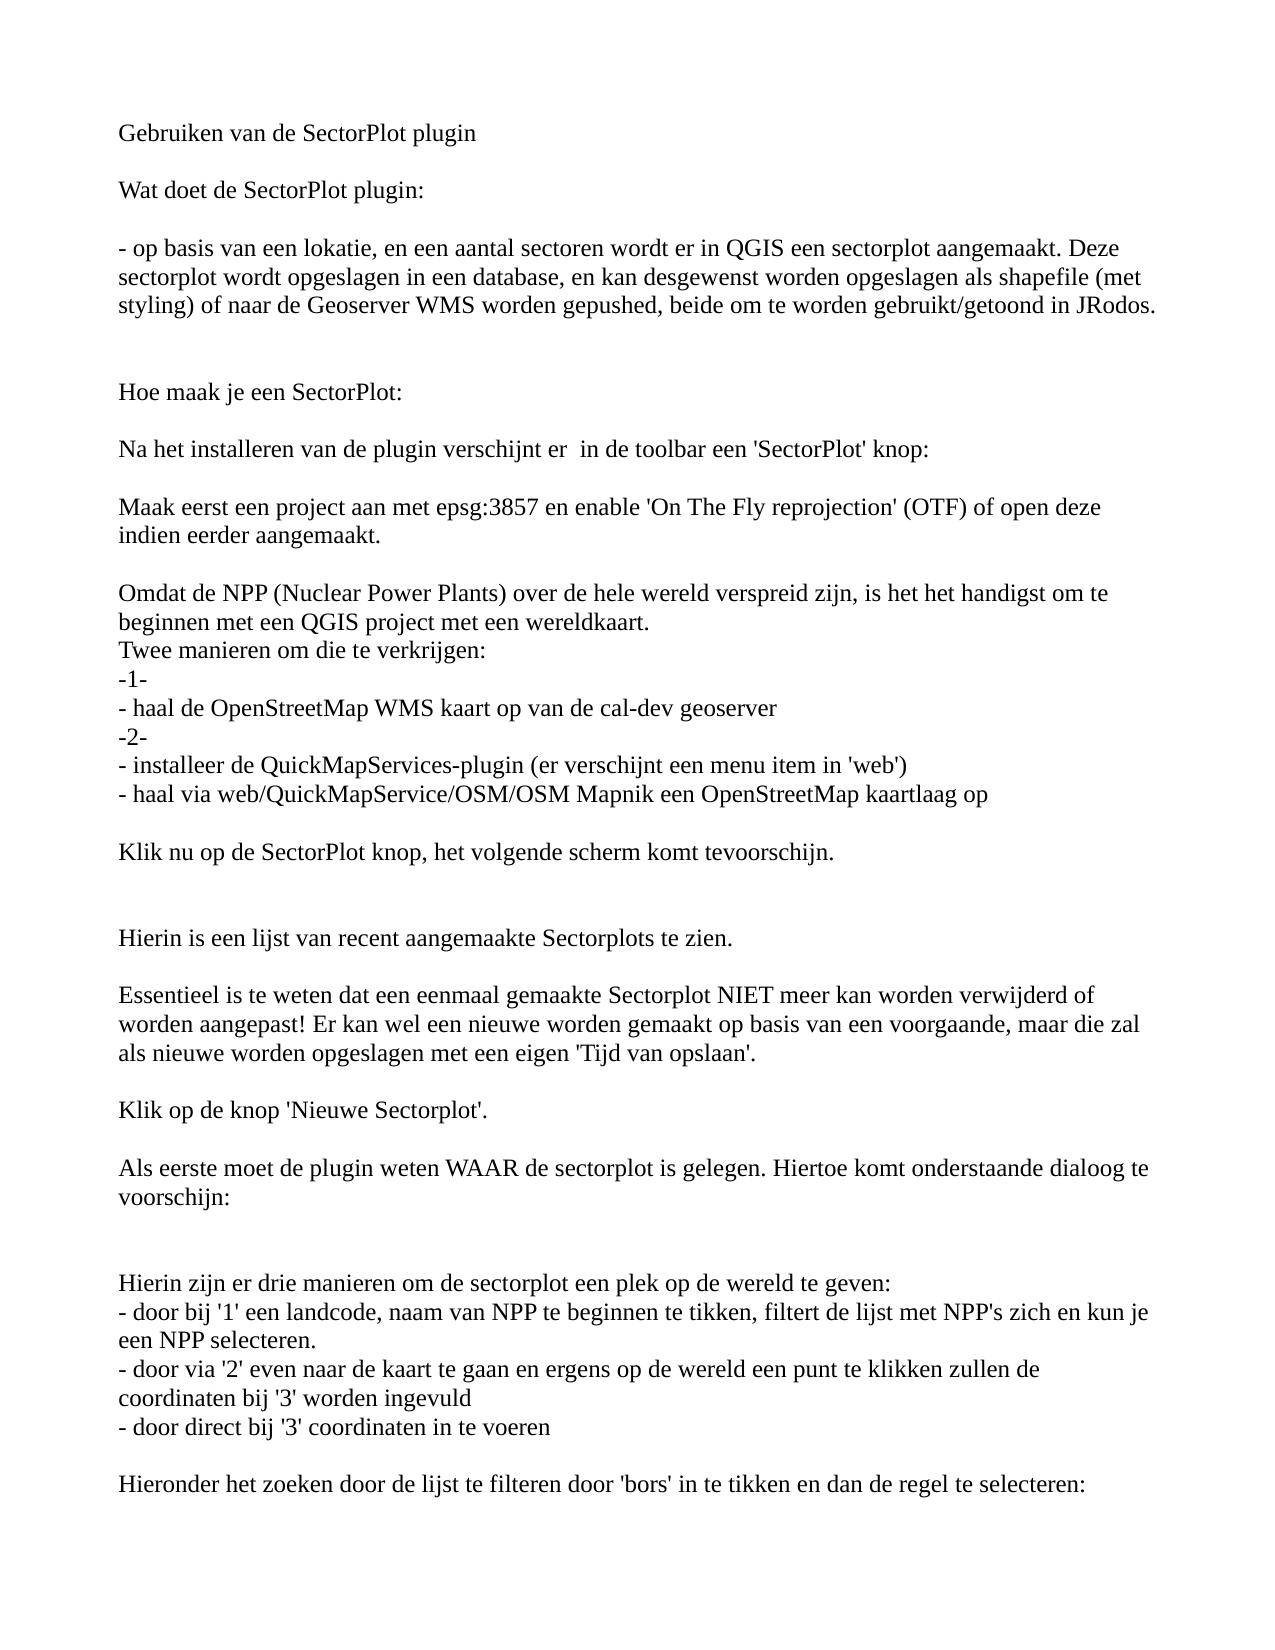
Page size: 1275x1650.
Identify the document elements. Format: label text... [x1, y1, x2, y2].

text Hoe maak je een SectorPlot: [118, 377, 1157, 406]
text - door bij '1' een landcode, naam van NPP te beginnen te tikken, filtert de lijst met NPP's zich en kun je een NPP selecteren. [118, 1297, 1157, 1354]
text Klik nu op de SectorPlot knop, het volgende scherm komt tevoorschijn. [118, 837, 1157, 866]
text Hieronder het zoeken door de lijst te filteren door 'bors' in te tikken en dan de regel te selecteren: [118, 1469, 1157, 1498]
text Hierin zijn er drie manieren om de sectorplot een plek op de wereld te geven: [118, 1268, 1157, 1297]
text - haal de OpenStreetMap WMS kaart op van de cal-dev geoserver [118, 693, 1157, 722]
text - op basis van een lokatie, en een aantal sectoren wordt er in QGIS een sectorplot aangemaakt. Deze sectorplot wordt opgeslagen in een database, en kan desgewenst worden opgeslagen als shapefile (met styling) of naar de Geoserver WMS worden gepushed, beide om te worden gebruikt/getoond in JRodos. [118, 233, 1157, 319]
text Hierin is een lijst van recent aangemaakte Sectorplots te zien. [118, 923, 1157, 952]
text - installeer de QuickMapServices-plugin (er verschijnt een menu item in 'web') [118, 751, 1157, 779]
text Na het installeren van de plugin verschijnt er in de toolbar een 'SectorPlot' knop: [118, 434, 1157, 463]
text Essentieel is te weten dat een eenmaal gemaakte Sectorplot NIET meer kan worden verwijderd of worden aangepast! Er kan wel een nieuwe worden gemaakt op basis van een voorgaande, maar die zal als nieuwe worden opgeslagen met een eigen 'Tijd van opslaan'. [118, 981, 1157, 1067]
text - haal via web/QuickMapService/OSM/OSM Mapnik een OpenStreetMap kaartlaag op [118, 779, 1157, 808]
text Wat doet de SectorPlot plugin: [118, 176, 1157, 204]
text Als eerste moet de plugin weten WAAR de sectorplot is gelegen. Hiertoe komt onderstaande dialoog te voorschijn: [118, 1153, 1157, 1211]
text Twee manieren om die te verkrijgen: [118, 636, 1157, 664]
text - door via '2' even naar de kaart te gaan en ergens op de wereld een punt te klikken zullen de coordinaten bij '3' worden ingevuld [118, 1354, 1157, 1412]
text - door direct bij '3' coordinaten in te voeren [118, 1412, 1157, 1441]
text Klik op de knop 'Nieuwe Sectorplot'. [118, 1096, 1157, 1124]
text -1- [118, 664, 1157, 693]
text Omdat de NPP (Nuclear Power Plants) over de hele wereld verspreid zijn, is het het handigst om te beginnen met een QGIS project met een wereldkaart. [118, 578, 1157, 636]
text Gebruiken van de SectorPlot plugin [118, 118, 1157, 147]
text Maak eerst een project aan met epsg:3857 en enable 'On The Fly reprojection' (OTF) of open deze indien eerder aangemaakt. [118, 492, 1157, 549]
text -2- [118, 722, 1157, 751]
